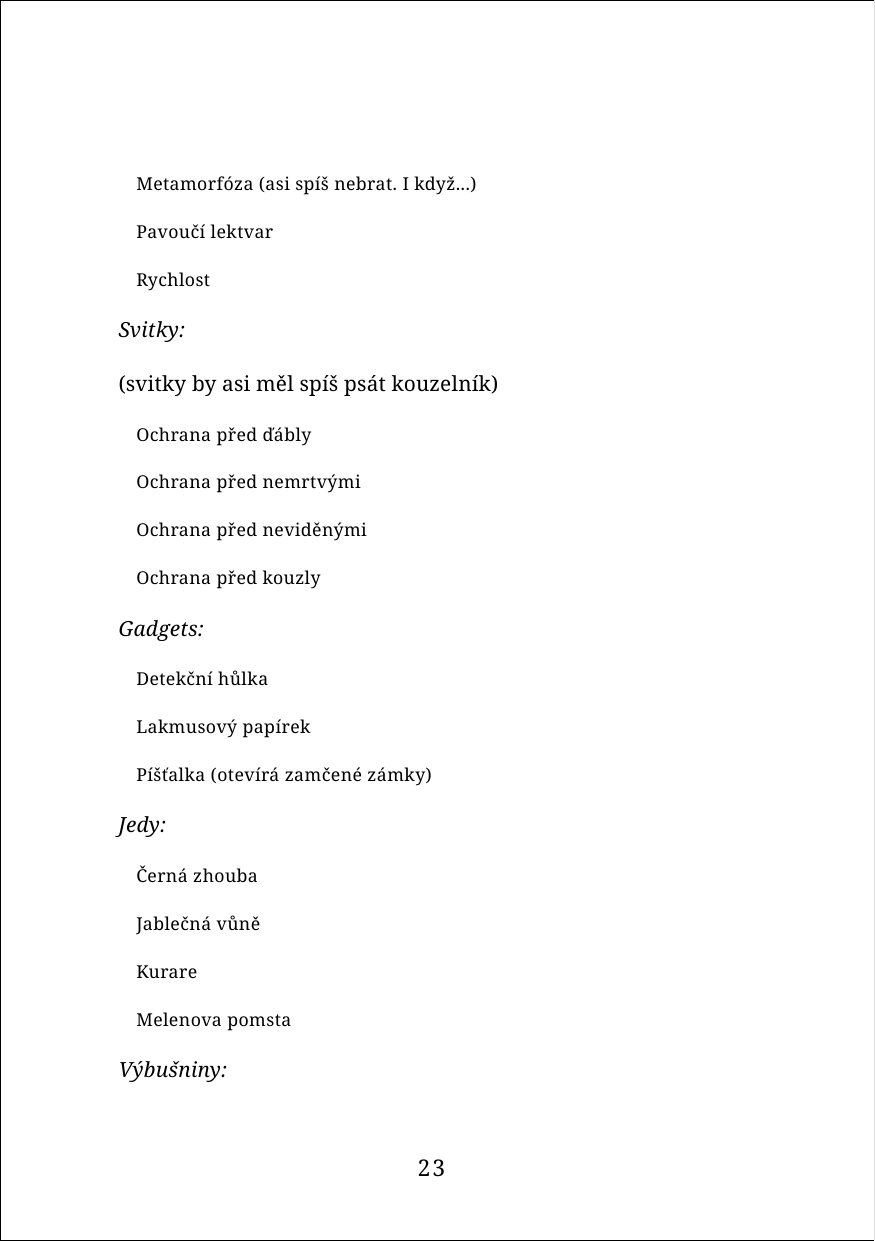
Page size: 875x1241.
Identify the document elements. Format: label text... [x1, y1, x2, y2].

text Ochrana před kouzly [136, 566, 756, 590]
text Ochrana před ďábly [136, 422, 756, 446]
text Rychlost [136, 268, 756, 292]
text Ochrana před neviděnými [136, 518, 756, 542]
text Ochrana před nemrtvými [136, 470, 756, 494]
text Černá zhouba [136, 864, 756, 888]
text Jablečná vůně [136, 912, 756, 936]
text Píšťalka (otevírá zamčené zámky) [136, 763, 756, 787]
text Melenova pomsta [136, 1008, 756, 1032]
text Svitky: [118, 316, 756, 344]
text Metamorfóza (asi spíš nebrat. I když...) [136, 172, 756, 196]
text Detekční hůlka [136, 667, 756, 691]
text Lakmusový papírek [136, 715, 756, 739]
text Pavoučí lektvar [136, 220, 756, 244]
text Výbušniny: [118, 1056, 756, 1084]
text Kurare [136, 960, 756, 984]
text Gadgets: [118, 614, 756, 642]
text (svitky by asi měl spíš psát kouzelník) [118, 369, 756, 397]
text Jedy: [118, 811, 756, 839]
